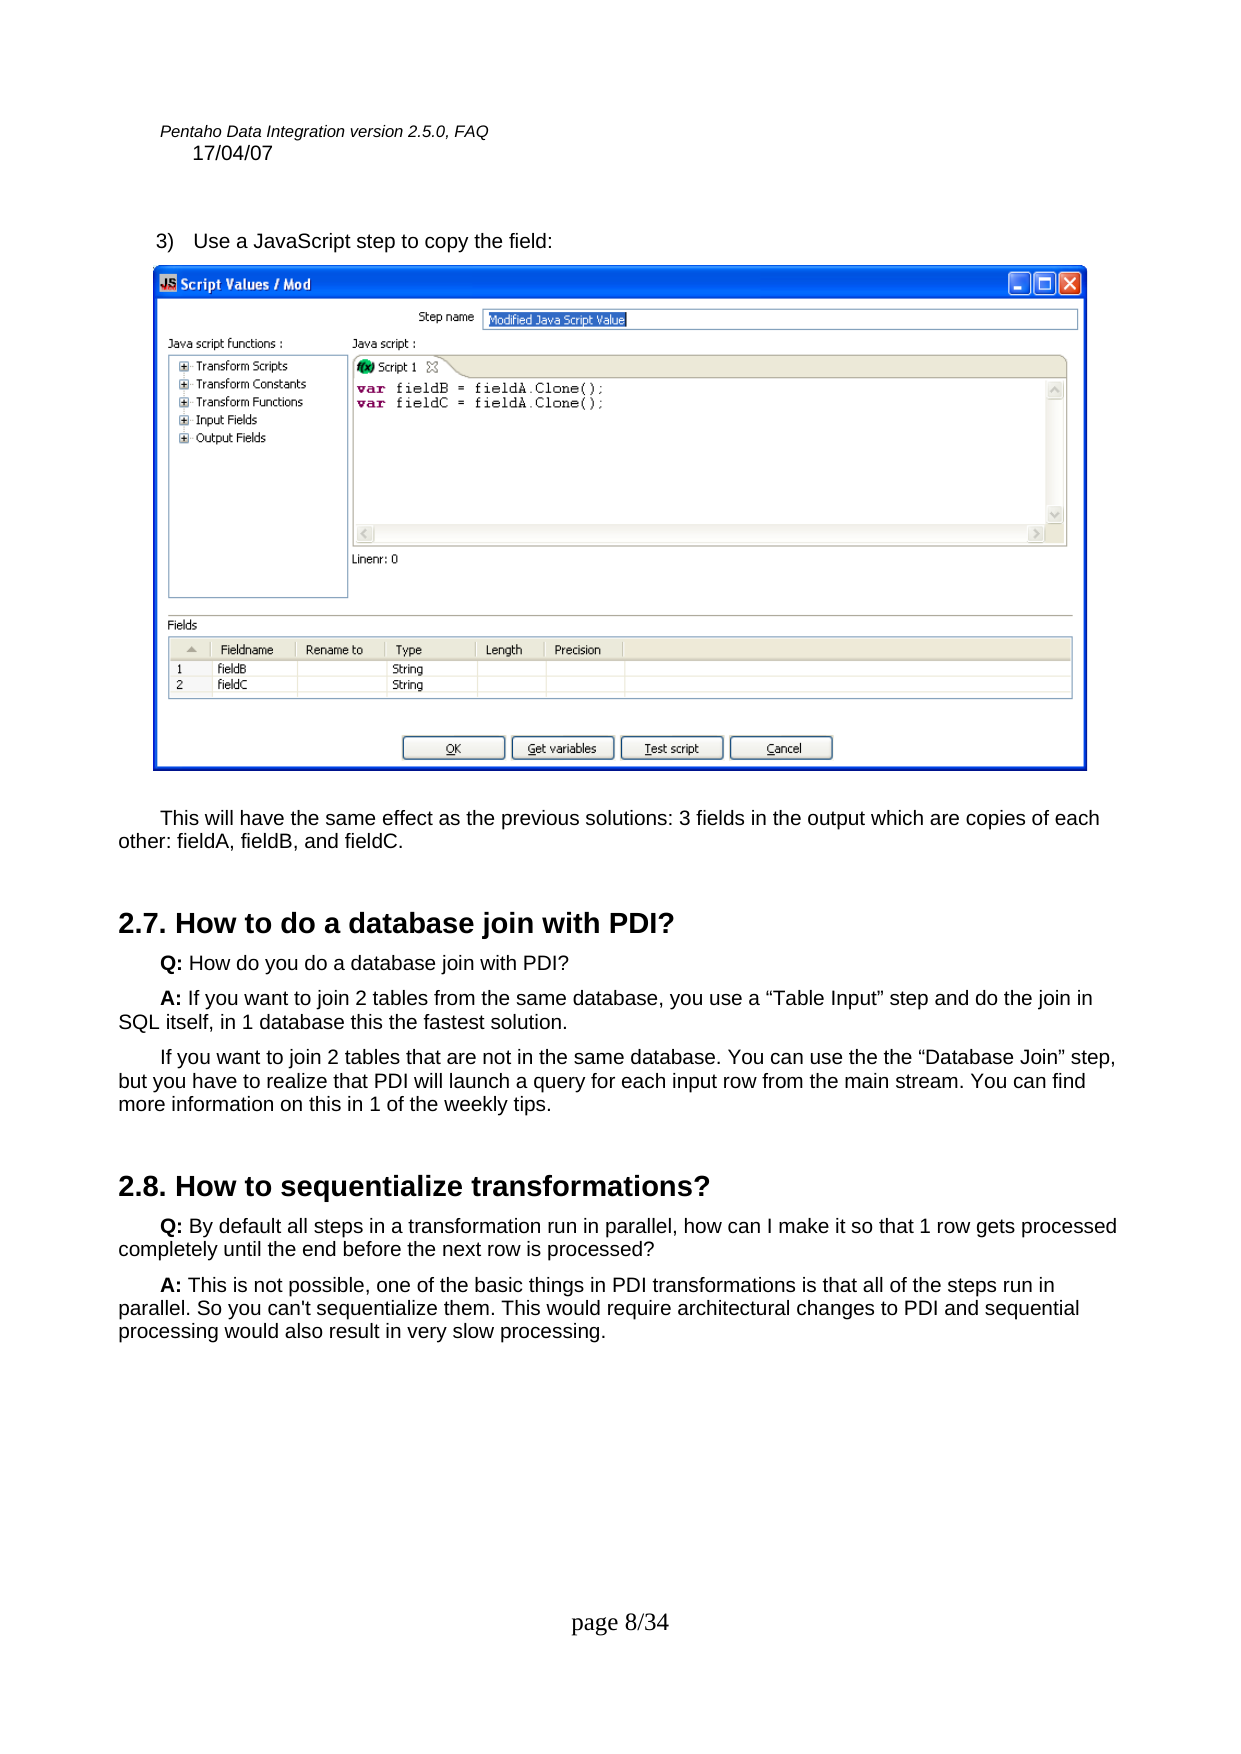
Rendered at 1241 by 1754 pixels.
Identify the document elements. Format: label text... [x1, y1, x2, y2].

picture [153, 265, 1088, 771]
text Q: By default all steps in a transformation run in parallel, how can I make it so that 1 row gets processed completely until the end before the next row is processed? [118, 1214, 1122, 1261]
text Q: How do you do a database join with PDI? [118, 951, 1122, 974]
text A: If you want to join 2 tables from the same database, you use a “Table Input” step and do the join in SQL itself, in 1 database this the fastest solution. [118, 987, 1122, 1033]
subtitle How to do a database join with PDI? [118, 907, 1122, 939]
text If you want to join 2 tables that are not in the same database. You can use the the “Database Join” step, but you have to realize that PDI will launch a query for each input row from the main stream. You can find more information on this in 1 of the weekly tips. [118, 1046, 1122, 1116]
text A: This is not possible, one of the basic things in PDI transformations is that all of the steps run in parallel. So you can't sequentialize them. This would require architectural changes to PDI and sequential processing would also result in very slow processing. [118, 1273, 1122, 1343]
list Use a JavaScript step to copy the field: [156, 230, 1122, 253]
subtitle How to sequentialize transformations? [118, 1170, 1122, 1202]
text This will have the same effect as the previous solutions: 3 fields in the output which are copies of each other: fieldA, fieldB, and fieldC. [118, 806, 1122, 853]
